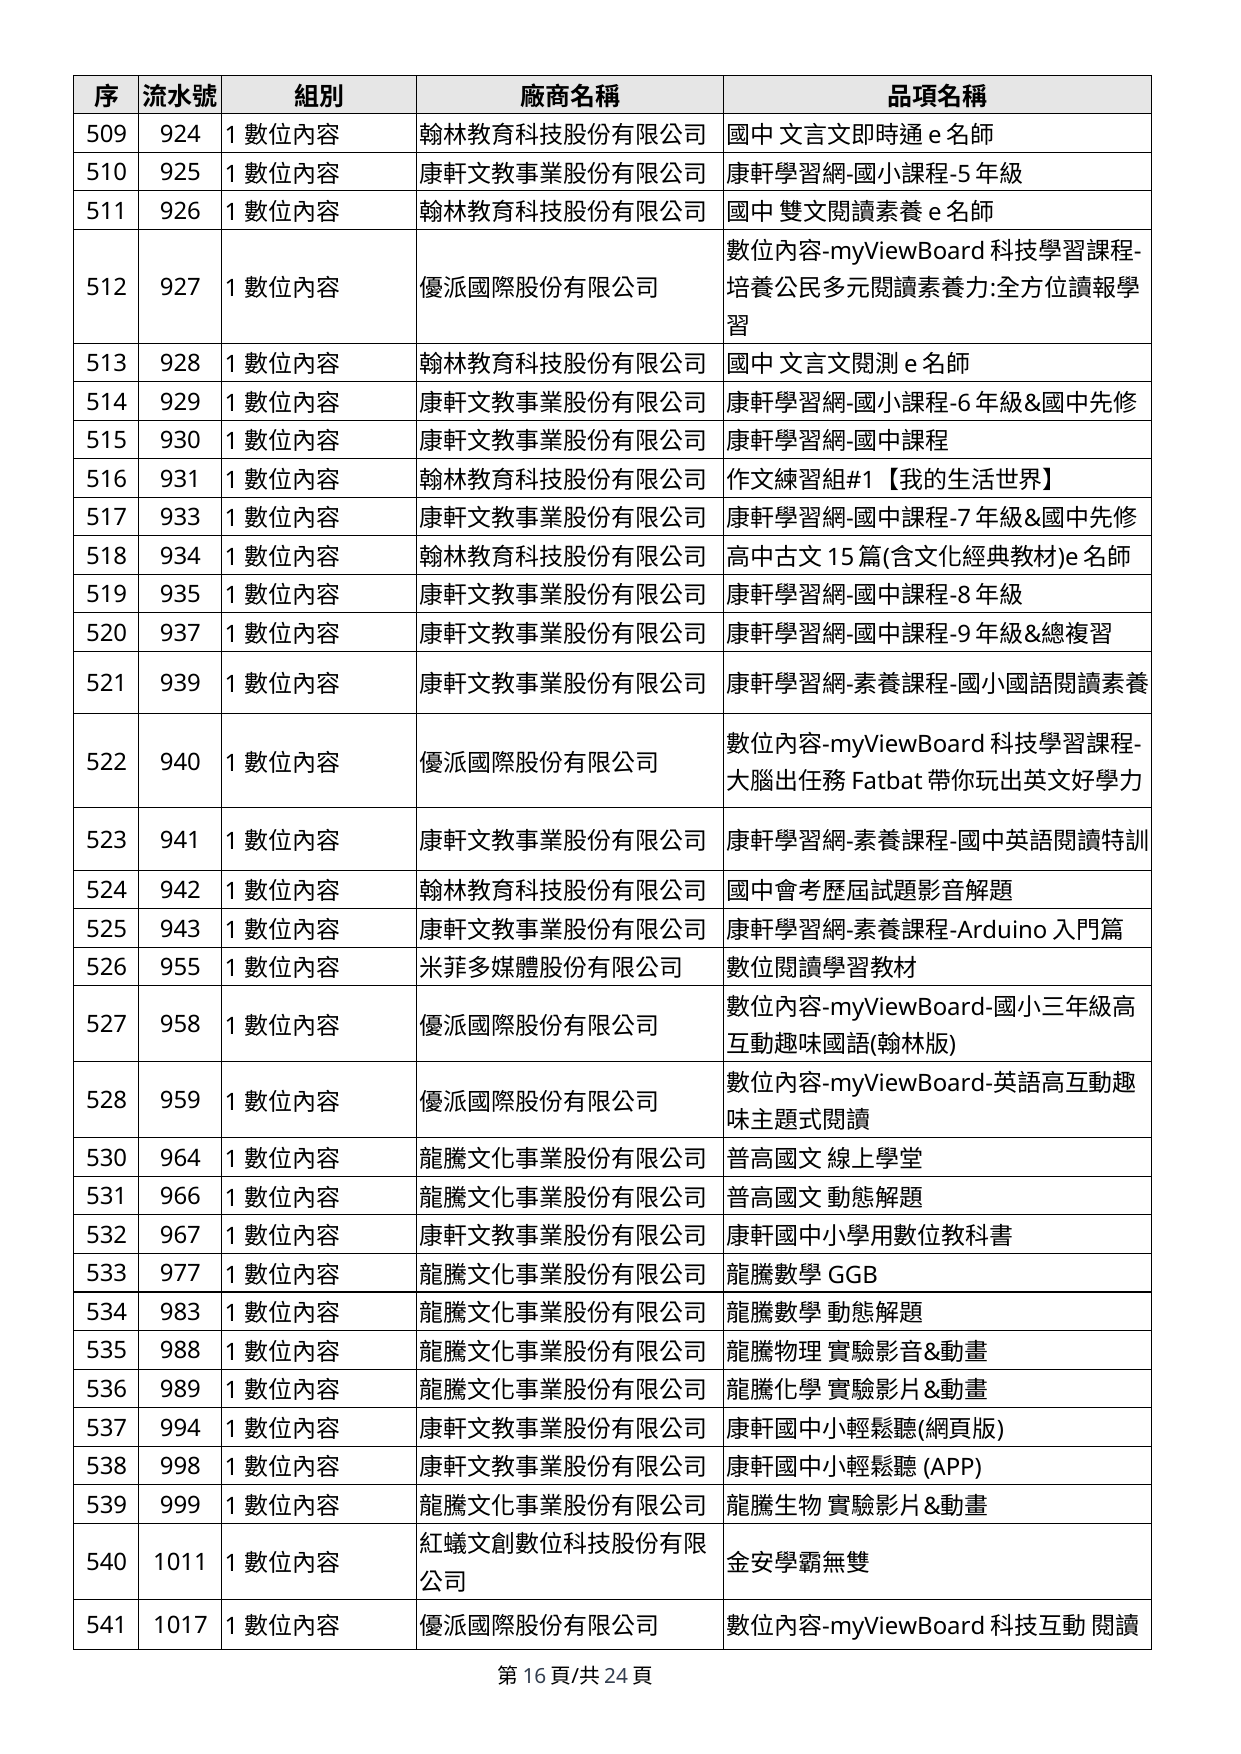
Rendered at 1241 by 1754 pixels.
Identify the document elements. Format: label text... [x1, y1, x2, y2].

table_cell 538 [74, 1447, 138, 1484]
table_cell 535 [74, 1331, 138, 1368]
table_cell 511 [74, 191, 138, 229]
table_cell 928 [139, 344, 221, 381]
table_cell 1 數位內容 [222, 909, 416, 947]
table_cell 534 [74, 1293, 138, 1330]
table_cell 958 [139, 986, 221, 1061]
table_cell 530 [74, 1138, 138, 1176]
table_cell 515 [74, 421, 138, 458]
table_cell 龍騰化學 實驗影片&動畫 [724, 1370, 1151, 1407]
table_cell 1 數位內容 [222, 575, 416, 612]
table_cell 普高國文 線上學堂 [724, 1138, 1151, 1176]
table_cell 955 [139, 948, 221, 985]
table_cell 1 數位內容 [222, 459, 416, 497]
table_cell 康軒文教事業股份有限公司 [417, 613, 723, 651]
table_cell 942 [139, 871, 221, 908]
table_cell 1 數位內容 [222, 986, 416, 1061]
table_cell 1 數位內容 [222, 230, 416, 342]
table_cell 金安學霸無雙 [724, 1524, 1151, 1599]
table_cell 數位內容-myViewBoard-國小三年級高互動趣味國語(翰林版) [724, 986, 1151, 1061]
table_cell 518 [74, 536, 138, 574]
table_cell 康軒文教事業股份有限公司 [417, 382, 723, 419]
table_cell 1 數位內容 [222, 613, 416, 651]
table_cell 1 數位內容 [222, 1177, 416, 1214]
table_cell 國中 文言文閱測e名師 [724, 344, 1151, 381]
table_cell 康軒文教事業股份有限公司 [417, 153, 723, 190]
table_cell 翰林教育科技股份有限公司 [417, 114, 723, 152]
table_cell 康軒文教事業股份有限公司 [417, 1447, 723, 1484]
table_cell 526 [74, 948, 138, 985]
table_cell 516 [74, 459, 138, 497]
table_cell 優派國際股份有限公司 [417, 1600, 723, 1649]
table_cell 數位內容-myViewBoard科技學習課程-大腦出任務 Fatbat帶你玩出英文好學力 [724, 714, 1151, 807]
table_cell 930 [139, 421, 221, 458]
table_cell 1 數位內容 [222, 1370, 416, 1407]
table_cell 康軒學習網-國小課程-6年級&國中先修 [724, 382, 1151, 419]
table_cell 983 [139, 1293, 221, 1330]
table_cell 989 [139, 1370, 221, 1407]
table_cell 康軒文教事業股份有限公司 [417, 909, 723, 947]
table_cell 931 [139, 459, 221, 497]
table_cell 龍騰文化事業股份有限公司 [417, 1331, 723, 1368]
table_cell 康軒文教事業股份有限公司 [417, 1215, 723, 1253]
table_cell 925 [139, 153, 221, 190]
table_cell 國中 文言文即時通e名師 [724, 114, 1151, 152]
table_cell 520 [74, 613, 138, 651]
table_cell 966 [139, 1177, 221, 1214]
table_cell 1 數位內容 [222, 652, 416, 713]
table_cell 988 [139, 1331, 221, 1368]
table_cell 龍騰文化事業股份有限公司 [417, 1485, 723, 1523]
table_cell 1 數位內容 [222, 1062, 416, 1137]
table_cell 翰林教育科技股份有限公司 [417, 344, 723, 381]
table_cell 康軒學習網-國小課程-5年級 [724, 153, 1151, 190]
table_cell 康軒文教事業股份有限公司 [417, 421, 723, 458]
table_cell 533 [74, 1254, 138, 1291]
table_cell 1017 [139, 1600, 221, 1649]
table_cell 康軒學習網-國中課程 [724, 421, 1151, 458]
table_cell 540 [74, 1524, 138, 1599]
table_cell 528 [74, 1062, 138, 1137]
table_cell 929 [139, 382, 221, 419]
table_cell 康軒學習網-國中課程-7年級&國中先修 [724, 498, 1151, 535]
table_cell 1 數位內容 [222, 1215, 416, 1253]
table_cell 龍騰文化事業股份有限公司 [417, 1254, 723, 1291]
table_cell 539 [74, 1485, 138, 1523]
table_cell 康軒學習網-國中課程-8年級 [724, 575, 1151, 612]
table_cell 927 [139, 230, 221, 342]
table_cell 1 數位內容 [222, 1524, 416, 1599]
table_cell 紅蟻文創數位科技股份有限公司 [417, 1524, 723, 1599]
table_cell 999 [139, 1485, 221, 1523]
table_header 序 [74, 76, 138, 113]
table_cell 康軒文教事業股份有限公司 [417, 652, 723, 713]
table_cell 優派國際股份有限公司 [417, 986, 723, 1061]
table_cell 937 [139, 613, 221, 651]
table_cell 926 [139, 191, 221, 229]
table_cell 510 [74, 153, 138, 190]
table_cell 龍騰文化事業股份有限公司 [417, 1370, 723, 1407]
table_cell 959 [139, 1062, 221, 1137]
table_cell 1 數位內容 [222, 382, 416, 419]
table_cell 941 [139, 808, 221, 869]
table_cell 967 [139, 1215, 221, 1253]
table_cell 531 [74, 1177, 138, 1214]
table_cell 541 [74, 1600, 138, 1649]
table_cell 龍騰文化事業股份有限公司 [417, 1177, 723, 1214]
table_cell 國中會考歷屆試題影音解題 [724, 871, 1151, 908]
table_header 流水號 [139, 76, 221, 113]
table_cell 1 數位內容 [222, 153, 416, 190]
table_cell 1 數位內容 [222, 191, 416, 229]
table_cell 964 [139, 1138, 221, 1176]
table_cell 943 [139, 909, 221, 947]
table_cell 536 [74, 1370, 138, 1407]
table_cell 康軒國中小輕鬆聽 (APP) [724, 1447, 1151, 1484]
table_cell 翰林教育科技股份有限公司 [417, 536, 723, 574]
table_cell 940 [139, 714, 221, 807]
table_cell 532 [74, 1215, 138, 1253]
table_cell 524 [74, 871, 138, 908]
table_cell 514 [74, 382, 138, 419]
table_cell 1 數位內容 [222, 1447, 416, 1484]
table_cell 935 [139, 575, 221, 612]
table_cell 龍騰文化事業股份有限公司 [417, 1293, 723, 1330]
table_cell 龍騰文化事業股份有限公司 [417, 1138, 723, 1176]
table_cell 作文練習組#1【我的生活世界】 [724, 459, 1151, 497]
table_cell 1 數位內容 [222, 536, 416, 574]
table_cell 1 數位內容 [222, 1600, 416, 1649]
table_cell 國中 雙文閱讀素養e名師 [724, 191, 1151, 229]
table_cell 康軒學習網-素養課程-Arduino入門篇 [724, 909, 1151, 947]
table_cell 512 [74, 230, 138, 342]
table_cell 康軒學習網-素養課程-國小國語閱讀素養 [724, 652, 1151, 713]
table_cell 934 [139, 536, 221, 574]
table_cell 優派國際股份有限公司 [417, 714, 723, 807]
table_header 品項名稱 [724, 76, 1151, 113]
table_cell 977 [139, 1254, 221, 1291]
table_cell 數位內容-myViewBoard科技互動 閱讀 [724, 1600, 1151, 1649]
table_cell 1 數位內容 [222, 871, 416, 908]
table_cell 513 [74, 344, 138, 381]
table_cell 522 [74, 714, 138, 807]
table_cell 翰林教育科技股份有限公司 [417, 191, 723, 229]
table_cell 康軒文教事業股份有限公司 [417, 498, 723, 535]
table_cell 康軒國中小輕鬆聽(網頁版) [724, 1408, 1151, 1446]
table_header 廠商名稱 [417, 76, 723, 113]
table_cell 521 [74, 652, 138, 713]
table_cell 數位閱讀學習教材 [724, 948, 1151, 985]
table_cell 數位內容-myViewBoard-英語高互動趣味主題式閱讀 [724, 1062, 1151, 1137]
table_cell 龍騰生物 實驗影片&動畫 [724, 1485, 1151, 1523]
table_cell 525 [74, 909, 138, 947]
table_cell 高中古文15篇(含文化經典教材)e名師 [724, 536, 1151, 574]
table_cell 933 [139, 498, 221, 535]
table_cell 康軒學習網-素養課程-國中英語閱讀特訓 [724, 808, 1151, 869]
table_cell 517 [74, 498, 138, 535]
table_cell 龍騰物理 實驗影音&動畫 [724, 1331, 1151, 1368]
table_cell 527 [74, 986, 138, 1061]
table_cell 1 數位內容 [222, 1408, 416, 1446]
table_cell 939 [139, 652, 221, 713]
table_cell 康軒學習網-國中課程-9年級&總複習 [724, 613, 1151, 651]
table_cell 翰林教育科技股份有限公司 [417, 459, 723, 497]
table_cell 1 數位內容 [222, 1293, 416, 1330]
table_cell 519 [74, 575, 138, 612]
table_cell 1 數位內容 [222, 1485, 416, 1523]
table_cell 龍騰數學 動態解題 [724, 1293, 1151, 1330]
table_cell 普高國文 動態解題 [724, 1177, 1151, 1214]
table_cell 翰林教育科技股份有限公司 [417, 871, 723, 908]
table_cell 米菲多媒體股份有限公司 [417, 948, 723, 985]
table_cell 1 數位內容 [222, 808, 416, 869]
table_cell 1 數位內容 [222, 1254, 416, 1291]
table_cell 1 數位內容 [222, 114, 416, 152]
table_cell 康軒文教事業股份有限公司 [417, 575, 723, 612]
table_cell 康軒國中小學用數位教科書 [724, 1215, 1151, 1253]
table_cell 924 [139, 114, 221, 152]
table_cell 康軒文教事業股份有限公司 [417, 808, 723, 869]
table_cell 康軒文教事業股份有限公司 [417, 1408, 723, 1446]
table_cell 1 數位內容 [222, 714, 416, 807]
table_cell 1 數位內容 [222, 1138, 416, 1176]
table_cell 優派國際股份有限公司 [417, 230, 723, 342]
table_cell 994 [139, 1408, 221, 1446]
table_cell 1 數位內容 [222, 498, 416, 535]
table_cell 1 數位內容 [222, 344, 416, 381]
table_cell 龍騰數學 GGB [724, 1254, 1151, 1291]
table_cell 509 [74, 114, 138, 152]
table_cell 537 [74, 1408, 138, 1446]
table_cell 1 數位內容 [222, 1331, 416, 1368]
table_cell 數位內容-myViewBoard科技學習課程-培養公民多元閱讀素養力:全方位讀報學習 [724, 230, 1151, 342]
table_header 組別 [222, 76, 416, 113]
table_cell 1 數位內容 [222, 421, 416, 458]
table_cell 優派國際股份有限公司 [417, 1062, 723, 1137]
table_cell 1011 [139, 1524, 221, 1599]
table_cell 1 數位內容 [222, 948, 416, 985]
table_cell 523 [74, 808, 138, 869]
table_cell 998 [139, 1447, 221, 1484]
